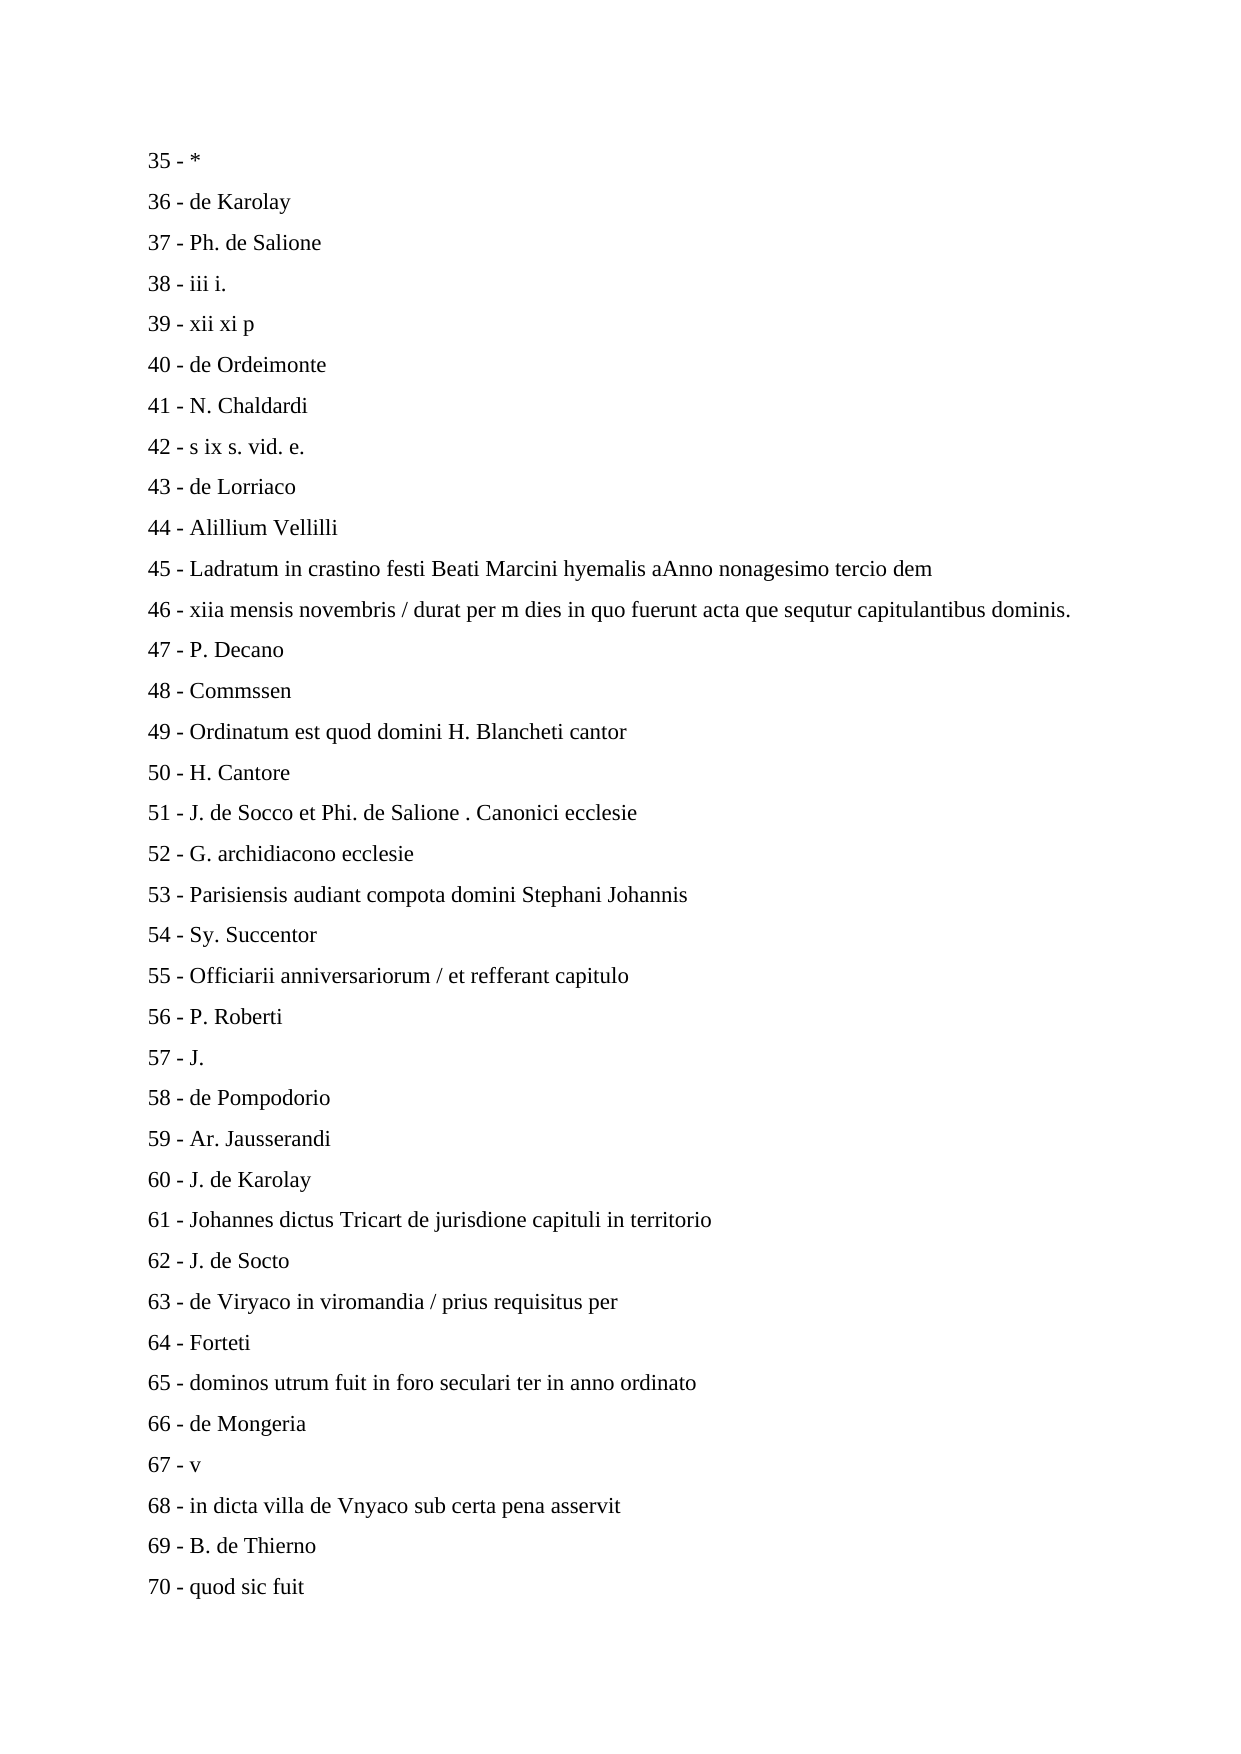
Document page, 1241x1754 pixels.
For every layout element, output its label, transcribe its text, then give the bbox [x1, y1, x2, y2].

text 64 - Forteti [148, 1329, 1093, 1355]
text 36 - de Karolay [148, 188, 1093, 215]
text 51 - J. de Socco et Phi. de Salione . Canonici ecclesie [148, 799, 1093, 826]
text 35 - * [148, 148, 1093, 174]
text 54 - Sy. Succentor [148, 921, 1093, 948]
text 38 - iii i. [148, 270, 1093, 296]
text 66 - de Mongeria [148, 1410, 1093, 1437]
text 46 - xiia mensis novembris / durat per m dies in quo fuerunt acta que sequtur capitulantibus dominis. [148, 596, 1093, 622]
text 56 - P. Roberti [148, 1003, 1093, 1029]
text 42 - s ix s. vid. e. [148, 433, 1093, 459]
text 61 - Johannes dictus Tricart de jurisdione capituli in territorio [148, 1207, 1093, 1233]
text 59 - Ar. Jausserandi [148, 1125, 1093, 1151]
text 41 - N. Chaldardi [148, 392, 1093, 418]
text 55 - Officiarii anniversariorum / et refferant capitulo [148, 962, 1093, 988]
text 57 - J. [148, 1044, 1093, 1070]
text 44 - Alillium Vellilli [148, 514, 1093, 541]
text 65 - dominos utrum fuit in foro seculari ter in anno ordinato [148, 1369, 1093, 1396]
text 43 - de Lorriaco [148, 473, 1093, 500]
text 47 - P. Decano [148, 636, 1093, 663]
text 63 - de Viryaco in viromandia / prius requisitus per [148, 1288, 1093, 1314]
text 69 - B. de Thierno [148, 1532, 1093, 1559]
text 68 - in dicta villa de Vnyaco sub certa pena asservit [148, 1492, 1093, 1518]
text 67 - v [148, 1451, 1093, 1477]
text 53 - Parisiensis audiant compota domini Stephani Johannis [148, 881, 1093, 907]
text 60 - J. de Karolay [148, 1166, 1093, 1192]
text 45 - Ladratum in crastino festi Beati Marcini hyemalis aAnno nonagesimo tercio dem [148, 555, 1093, 581]
text 62 - J. de Socto [148, 1247, 1093, 1274]
text 37 - Ph. de Salione [148, 229, 1093, 255]
text 48 - Commssen [148, 677, 1093, 703]
text 50 - H. Cantore [148, 758, 1093, 785]
text 40 - de Ordeimonte [148, 351, 1093, 378]
text 58 - de Pompodorio [148, 1084, 1093, 1111]
text 49 - Ordinatum est quod domini H. Blancheti cantor [148, 718, 1093, 744]
text 52 - G. archidiacono ecclesie [148, 840, 1093, 866]
text 39 - xii xi p [148, 311, 1093, 337]
text 70 - quod sic fuit [148, 1573, 1093, 1599]
